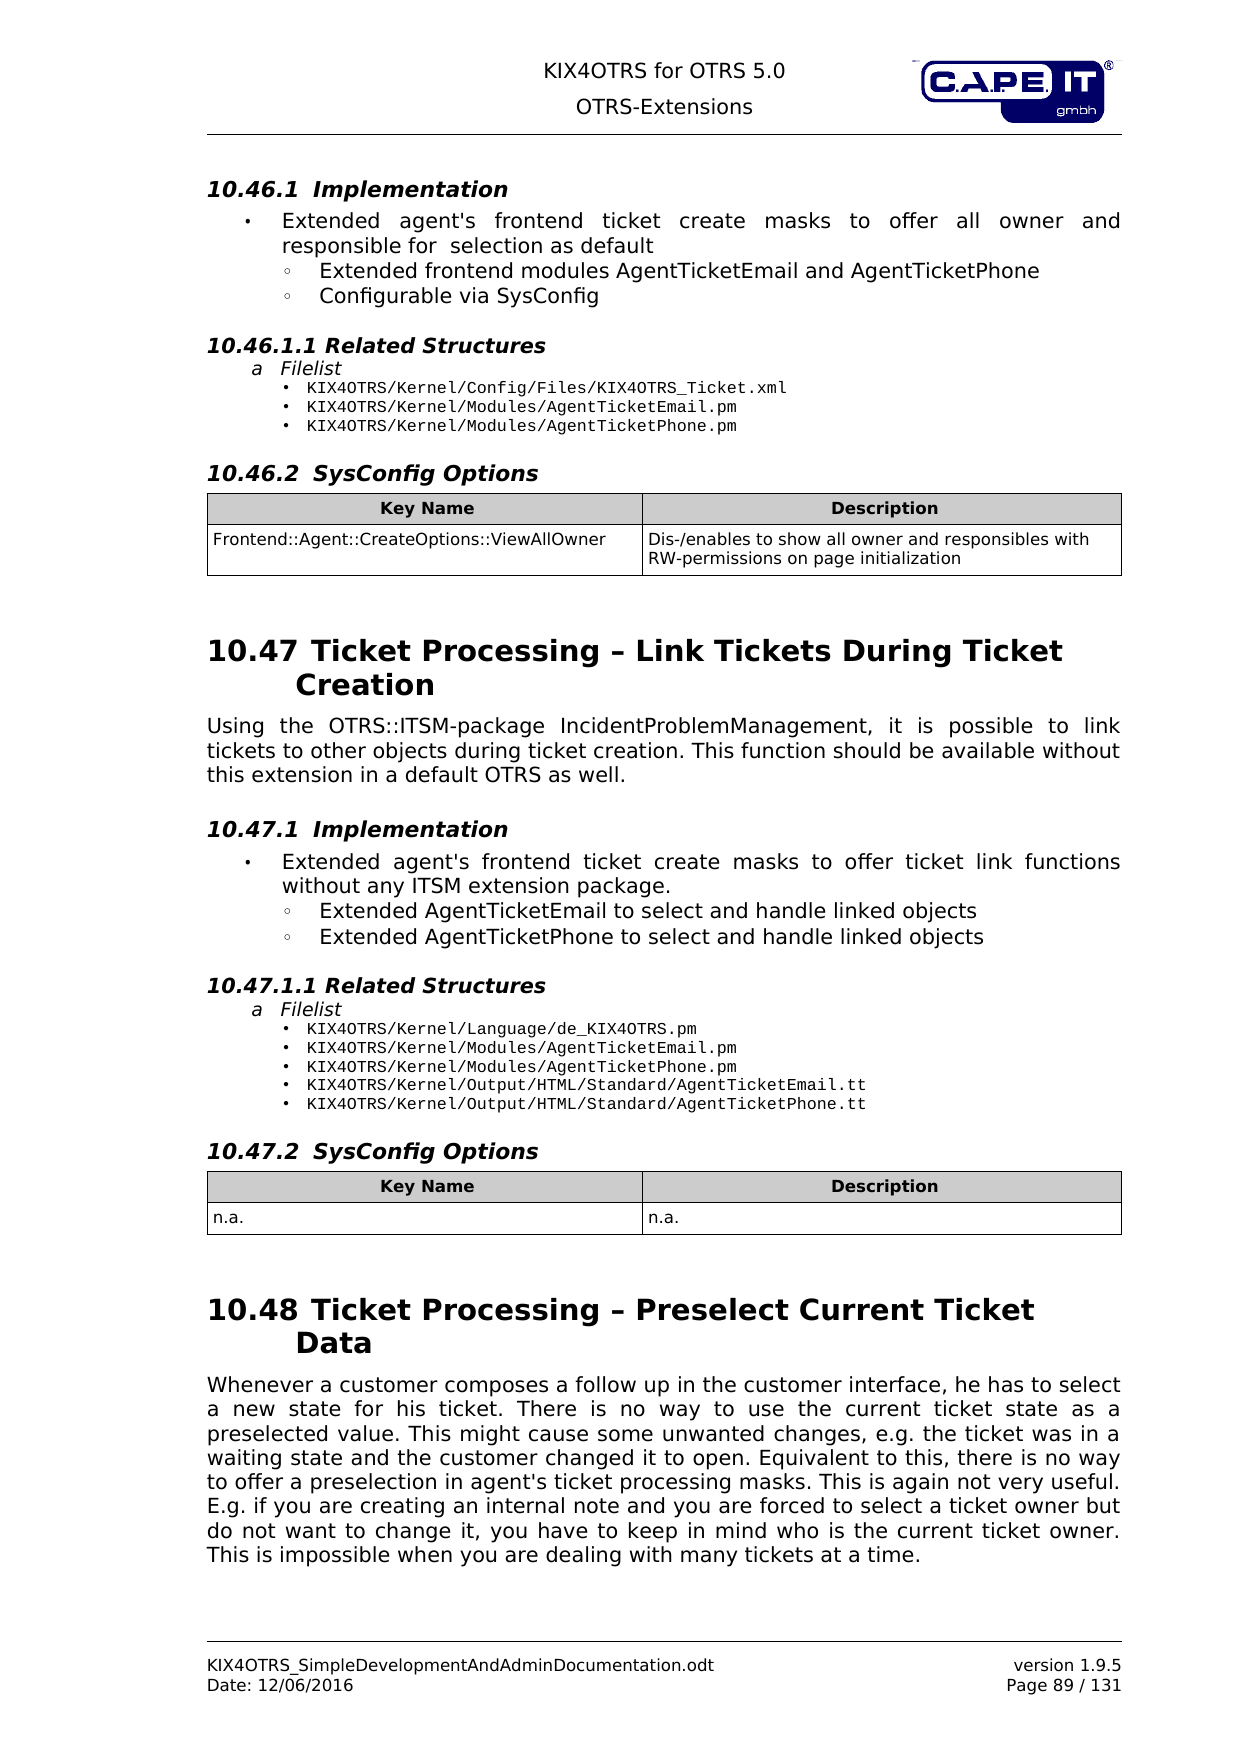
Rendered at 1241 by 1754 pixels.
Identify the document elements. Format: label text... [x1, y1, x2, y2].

subtitle Ticket Processing – Preselect Current Ticket Data [207, 1293, 1122, 1361]
subtitle SysConfig Options [207, 1139, 1122, 1165]
subtitle KIX4OTRS/Kernel/Language/de_KIX4OTRS.pm [283, 1020, 1122, 1039]
list Configurable via SysConfig [282, 284, 1122, 309]
table_cell Frontend::Agent::CreateOptions::ViewAllOwner [208, 525, 642, 575]
subtitle Filelist [251, 358, 1122, 380]
table_header Description [643, 1172, 1121, 1202]
subtitle Implementation [207, 817, 1122, 843]
subtitle KIX4OTRS/Kernel/Modules/AgentTicketEmail.pm [283, 399, 1122, 418]
list Extended frontend modules AgentTicketEmail and AgentTicketPhone [282, 258, 1122, 284]
subtitle KIX4OTRS/Kernel/Modules/AgentTicketPhone.pm [283, 418, 1122, 437]
subtitle KIX4OTRS/Kernel/Config/Files/KIX4OTRS_Ticket.xml [283, 380, 1122, 399]
table_header Key Name [208, 1172, 642, 1202]
list Extended AgentTicketPhone to select and handle linked objects [282, 924, 1122, 950]
subtitle SysConfig Options [207, 461, 1122, 487]
table_header Description [643, 494, 1121, 524]
text Using the OTRS::ITSM-package IncidentProblemManagement, it is possible to link tickets to other objects during ticket creation. This function should be available without this extension in a default OTRS as well. [207, 714, 1122, 787]
list Extended agent's frontend ticket create masks to offer ticket link functions without any ITSM extension package. [244, 849, 1122, 899]
picture [921, 60, 1114, 123]
subtitle Related Structures [207, 974, 1122, 998]
list Extended AgentTicketEmail to select and handle linked objects [282, 899, 1122, 924]
subtitle KIX4OTRS/Kernel/Modules/AgentTicketPhone.pm [283, 1058, 1122, 1077]
subtitle Related Structures [207, 334, 1122, 358]
list Extended agent's frontend ticket create masks to offer all owner and responsible for selection as default [244, 208, 1122, 258]
table_cell n.a. [208, 1203, 642, 1234]
subtitle Filelist [251, 998, 1122, 1020]
text Whenever a customer composes a follow up in the customer interface, he has to select a new state for his ticket. There is no way to use the current ticket state as a preselected value. This might cause some unwanted changes, e.g. the ticket was in a waiting state and the customer changed it to open. Equivalent to this, there is no way to offer a preselection in agent's ticket processing masks. This is again not very useful. E.g. if you are creating an internal note and you are forced to select a ticket owner but do not want to change it, you have to keep in mind who is the current ticket owner. This is impossible when you are dealing with many tickets at a time. [207, 1373, 1122, 1567]
subtitle KIX4OTRS/Kernel/Output/HTML/Standard/AgentTicketEmail.tt [283, 1077, 1122, 1096]
table_header Key Name [208, 494, 642, 524]
subtitle KIX4OTRS/Kernel/Modules/AgentTicketEmail.pm [283, 1039, 1122, 1058]
table_cell Dis-/enables to show all owner and responsibles with RW-permissions on page initialization [643, 525, 1121, 575]
subtitle Implementation [207, 177, 1122, 203]
subtitle KIX4OTRS/Kernel/Output/HTML/Standard/AgentTicketPhone.tt [283, 1096, 1122, 1115]
table_cell n.a. [643, 1203, 1121, 1234]
subtitle Ticket Processing – Link Tickets During Ticket Creation [207, 634, 1122, 702]
